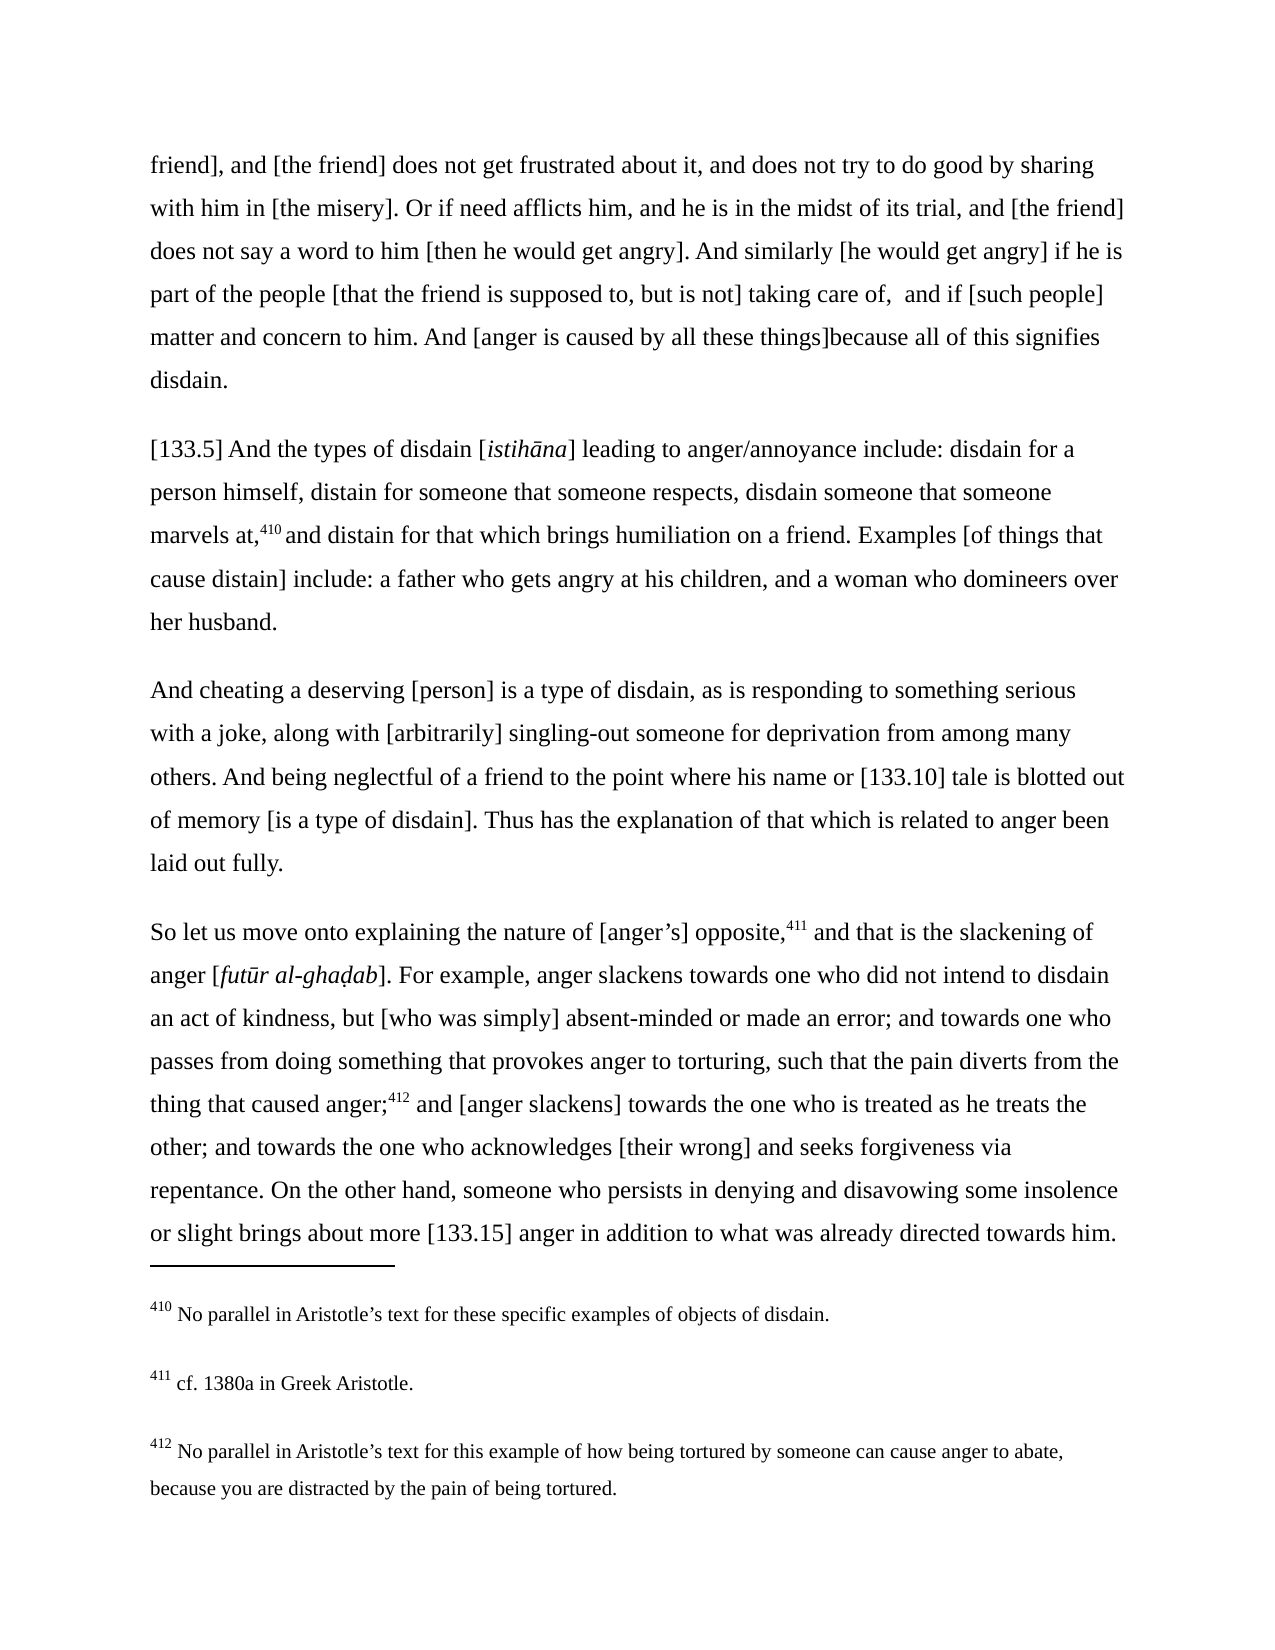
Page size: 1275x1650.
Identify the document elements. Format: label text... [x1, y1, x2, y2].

text [133.5] And the types of disdain [istihāna] leading to anger/annoyance include: disdain for a person himself, distain for someone that someone respects, disdain someone that someone marvels at, and distain for that which brings humiliation on a friend. Examples [of things that cause distain] include: a father who gets angry at his children, and a woman who domineers over her husband. [150, 434, 1125, 636]
text And cheating a deserving [person] is a type of disdain, as is responding to something serious with a joke, along with [arbitrarily] singling-out someone for deprivation from among many others. And being neglectful of a friend to the point where his name or [133.10] tale is blotted out of memory [is a type of disdain]. Thus has the explanation of that which is related to anger been laid out fully. [150, 675, 1125, 877]
text No parallel in Aristotle’s text for this example of how being tortured by someone can cause anger to abate, because you are distracted by the pain of being tortured. [150, 1435, 1125, 1500]
text No parallel in Aristotle’s text for these specific examples of objects of disdain. [150, 1298, 1125, 1327]
text So let us move onto explaining the nature of [anger’s] opposite, and that is the slackening of anger [futūr al-ghaḍab]. For example, anger slackens towards one who did not intend to disdain an act of kindness, but [who was simply] absent-minded or made an error; and towards one who passes from doing something that provokes anger to torturing, such that the pain diverts from the thing that caused anger; and [anger slackens] towards the one who is treated as he treats the other; and towards the one who acknowledges [their wrong] and seeks forgiveness via repentance. On the other hand, someone who persists in denying and disavowing some insolence or slight brings about more [133.15] anger in addition to what was already directed towards him. [150, 917, 1125, 1247]
text friend], and [the friend] does not get frustrated about it, and does not try to do good by sharing with him in [the misery]. Or if need afflicts him, and he is in the midst of its trial, and [the friend] does not say a word to him [then he would get angry]. And similarly [he would get angry] if he is part of the people [that the friend is supposed to, but is not] taking care of, and if [such people] matter and concern to him. And [anger is caused by all these things]because all of this signifies disdain. [150, 150, 1125, 394]
text cf. 1380a in Greek Aristotle. [150, 1367, 1125, 1395]
